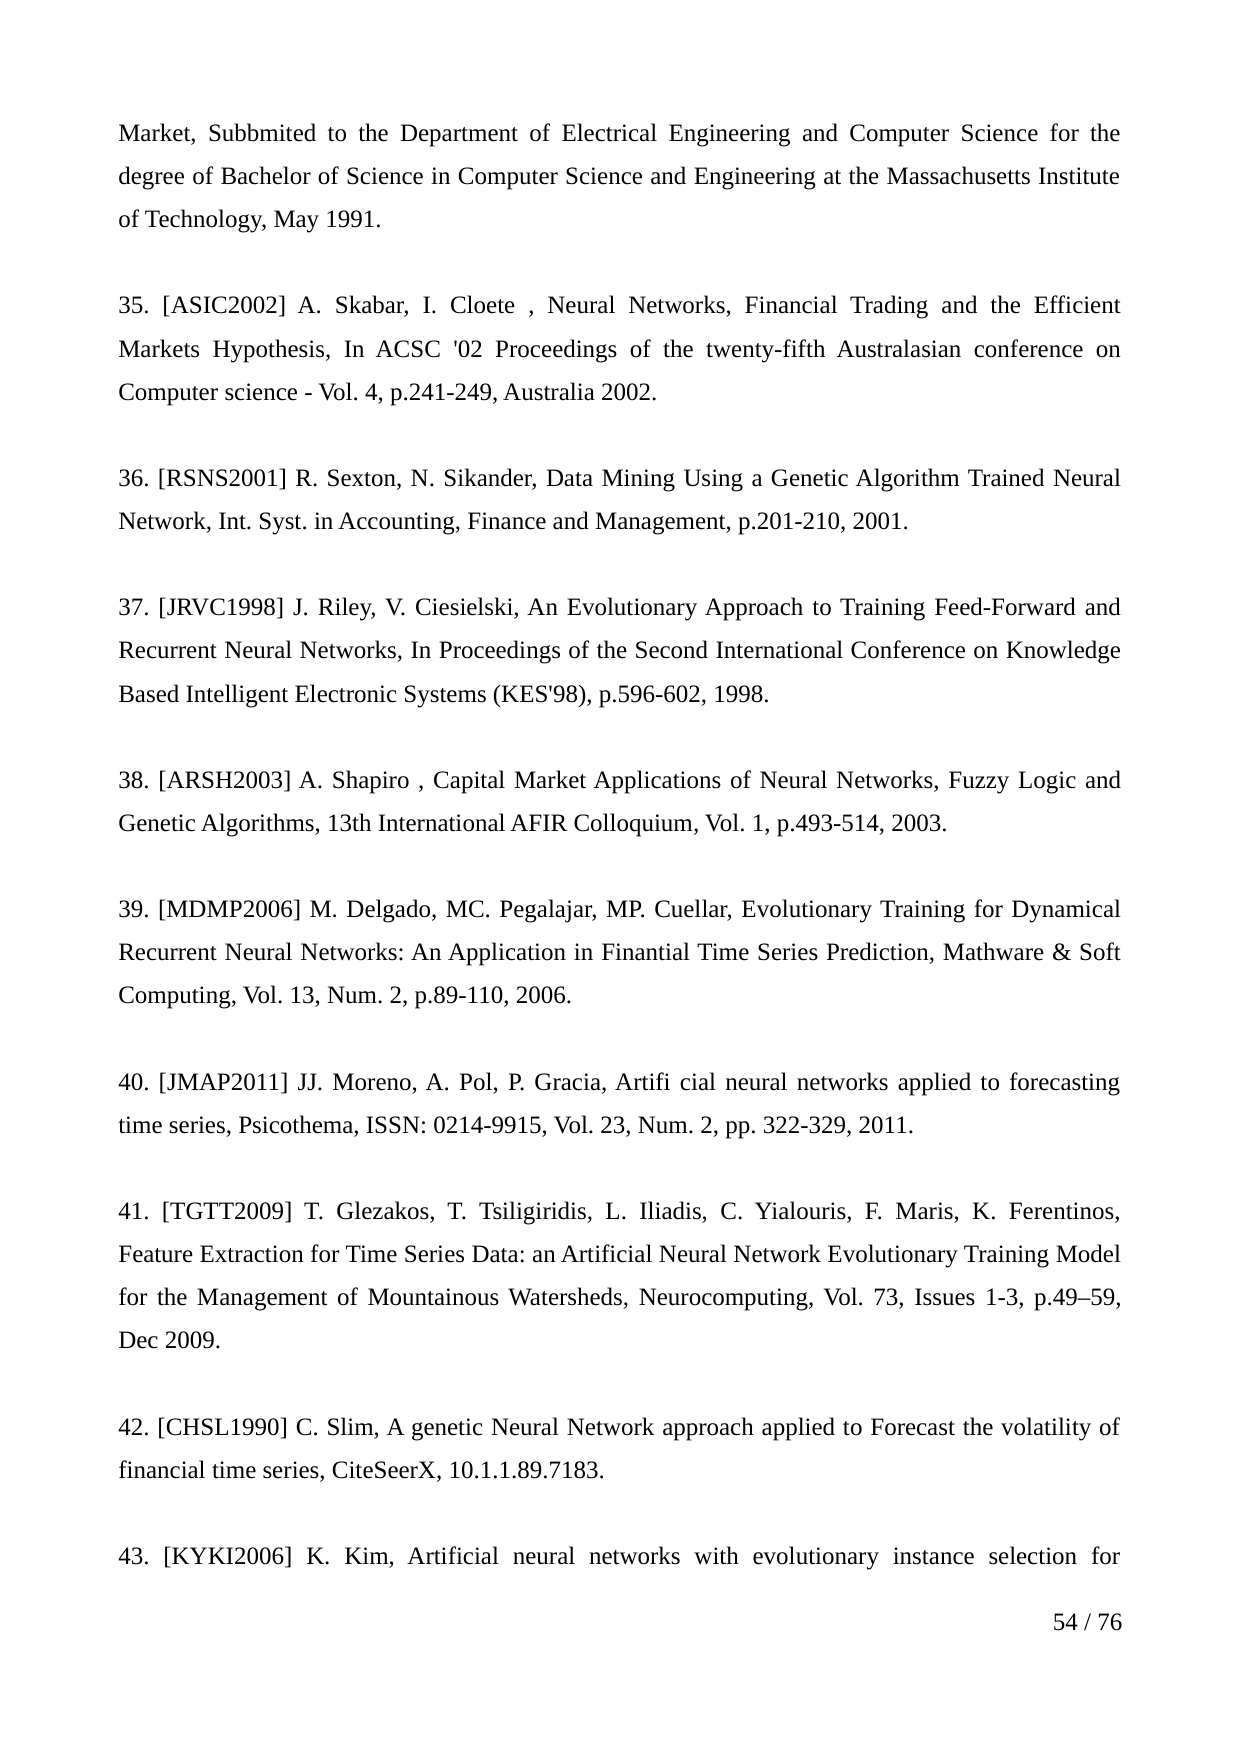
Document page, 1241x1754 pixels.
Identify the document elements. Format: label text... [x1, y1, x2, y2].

text 36. [RSNS2001] R. Sexton, N. Sikander, Data Mining Using a Genetic Algorithm Trained Neural Network, Int. Syst. in Accounting, Finance and Management, p.201-210, 2001. [118, 463, 1122, 535]
text 35. [ASIC2002] A. Skabar, I. Cloete , Neural Networks, Financial Trading and the Efficient Markets Hypothesis, In ACSC '02 Proceedings of the twenty-fifth Australasian conference on Computer science - Vol. 4, p.241-249, Australia 2002. [118, 291, 1122, 406]
text 40. [JMAP2011] JJ. Moreno, A. Pol, P. Gracia, Artifi cial neural networks applied to forecasting time series, Psicothema, ISSN: 0214-9915, Vol. 23, Num. 2, pp. 322-329, 2011. [118, 1067, 1122, 1139]
text Market, Subbmited to the Department of Electrical Engineering and Computer Science for the degree of Bachelor of Science in Computer Science and Engineering at the Massachusetts Institute of Technology, May 1991. [118, 118, 1122, 233]
text 39. [MDMP2006] M. Delgado, MC. Pegalajar, MP. Cuellar, Evolutionary Training for Dynamical Recurrent Neural Networks: An Application in Finantial Time Series Prediction, Mathware & Soft Computing, Vol. 13, Num. 2, p.89-110, 2006. [118, 894, 1122, 1009]
text 43. [KYKI2006] K. Kim, Artificial neural networks with evolutionary instance selection for [118, 1541, 1122, 1570]
text 41. [TGTT2009] T. Glezakos, T. Tsiligiridis, L. Iliadis, C. Yialouris, F. Maris, K. Ferentinos, Feature Extraction for Time Series Data: an Artificial Neural Network Evolutionary Training Model for the Management of Mountainous Watersheds, Neurocomputing, Vol. 73, Issues 1-3, p.49–59, Dec 2009. [118, 1196, 1122, 1354]
text 42. [CHSL1990] C. Slim, A genetic Neural Network approach applied to Forecast the volatility of financial time series, CiteSeerX, 10.1.1.89.7183. [118, 1412, 1122, 1484]
text 37. [JRVC1998] J. Riley, V. Ciesielski, An Evolutionary Approach to Training Feed-Forward and Recurrent Neural Networks, In Proceedings of the Second International Conference on Knowledge Based Intelligent Electronic Systems (KES'98), p.596-602, 1998. [118, 592, 1122, 707]
text 38. [ARSH2003] A. Shapiro , Capital Market Applications of Neural Networks, Fuzzy Logic and Genetic Algorithms, 13th International AFIR Colloquium, Vol. 1, p.493-514, 2003. [118, 765, 1122, 837]
